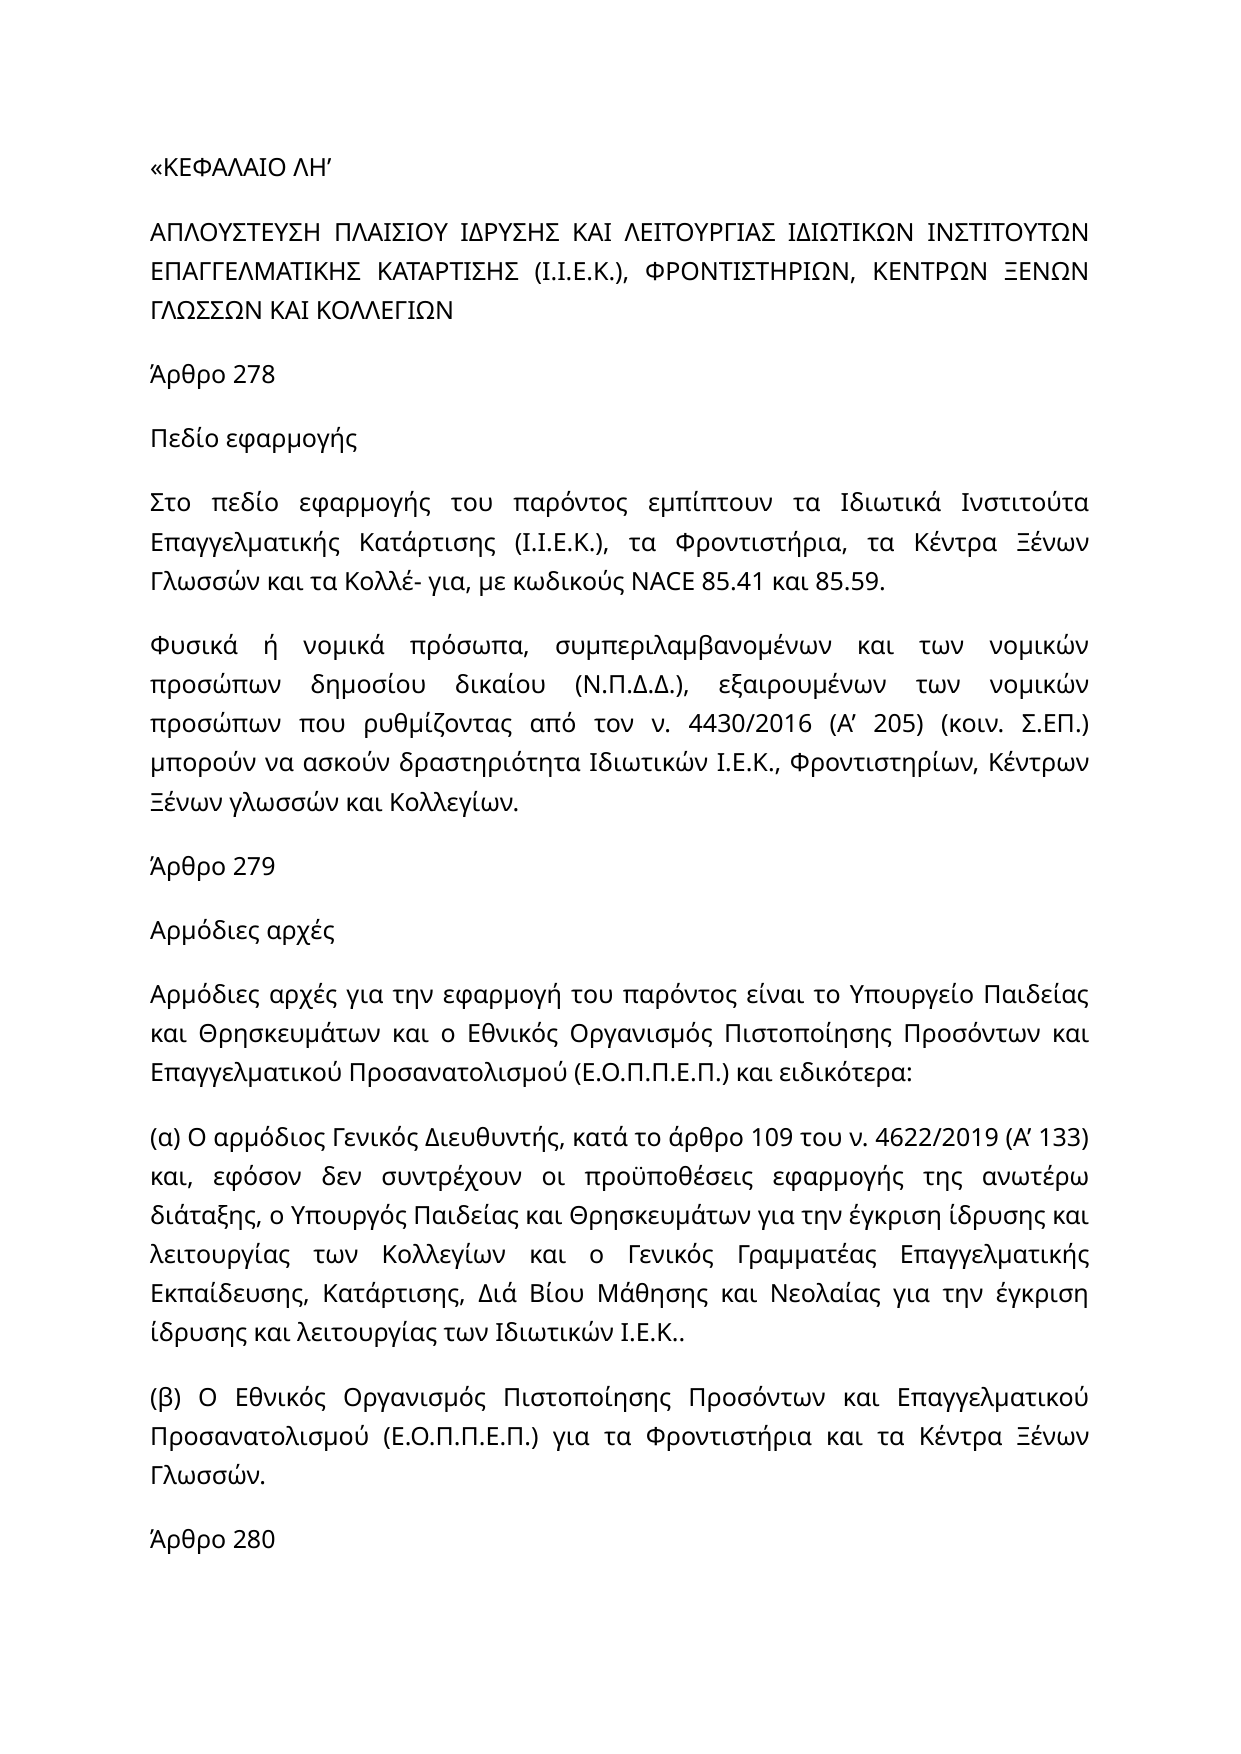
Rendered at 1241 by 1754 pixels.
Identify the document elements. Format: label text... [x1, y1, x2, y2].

text Άρθρο 278 [150, 357, 1090, 391]
text Πεδίο εφαρμογής [150, 421, 1090, 455]
text Αρμόδιες αρχές για την εφαρμογή του παρόντος είναι το Υπουργείο Παιδείας και Θρησκευμάτων και ο Εθνικός Οργανισμός Πιστοποίησης Προσόντων και Επαγγελματικού Προσανατολισμού (Ε.Ο.Π.Π.Ε.Π.) και ειδικότερα: [150, 977, 1090, 1089]
text (α) Ο αρμόδιος Γενικός Διευθυντής, κατά το άρθρο 109 του ν. 4622/2019 (Α’ 133) και, εφόσον δεν συντρέχουν οι προϋποθέσεις εφαρμογής της ανωτέρω διάταξης, ο Υπουργός Παιδείας και Θρησκευμάτων για την έγκριση ίδρυσης και λειτουργίας των Κολλεγίων και ο Γενικός Γραμματέας Επαγγελματικής Εκπαίδευσης, Κατάρτισης, Διά Βίου Μάθησης και Νεολαίας για την έγκριση ίδρυσης και λειτουργίας των Ιδιωτικών Ι.Ε.Κ.. [150, 1119, 1090, 1349]
text (β) Ο Εθνικός Οργανισμός Πιστοποίησης Προσόντων και Επαγγελματικού Προσανατολισμού (Ε.Ο.Π.Π.Ε.Π.) για τα Φροντιστήρια και τα Κέντρα Ξένων Γλωσσών. [150, 1379, 1090, 1492]
text Άρθρο 280 [150, 1522, 1090, 1556]
text «ΚΕΦΑΛΑΙΟ ΛΗ’ [150, 150, 1090, 184]
text ΑΠΛΟΥΣΤΕΥΣΗ ΠΛΑΙΣΙΟΥ ΙΔΡΥΣΗΣ ΚΑΙ ΛΕΙΤΟΥΡΓΙΑΣ ΙΔΙΩΤΙΚΩΝ ΙΝΣΤΙΤΟΥΤΩΝ ΕΠΑΓΓΕΛΜΑΤΙΚΗΣ ΚΑΤΑΡΤΙΣΗΣ (Ι.Ι.Ε.Κ.), ΦΡΟΝΤΙΣΤΗΡΙΩΝ, ΚΕΝΤΡΩΝ ΞΕΝΩΝ ΓΛΩΣΣΩΝ ΚΑΙ ΚΟΛΛΕΓΙΩΝ [150, 214, 1090, 327]
text Άρθρο 279 [150, 848, 1090, 882]
text Φυσικά ή νομικά πρόσωπα, συμπεριλαμβανομένων και των νομικών προσώπων δημοσίου δικαίου (Ν.Π.Δ.Δ.), εξαιρουμένων των νομικών προσώπων που ρυθμίζοντας από τον ν. 4430/2016 (Α’ 205) (κοιν. Σ.ΕΠ.) μπορούν να ασκούν δραστηριότητα Ιδιωτικών Ι.Ε.Κ., Φροντιστηρίων, Κέντρων Ξένων γλωσσών και Κολλεγίων. [150, 627, 1090, 818]
text Αρμόδιες αρχές [150, 912, 1090, 947]
text Στο πεδίο εφαρμογής του παρόντος εμπίπτουν τα Ιδιωτικά Ινστιτούτα Επαγγελματικής Κατάρτισης (Ι.Ι.Ε.Κ.), τα Φροντιστήρια, τα Κέντρα Ξένων Γλωσσών και τα Κολλέ- για, με κωδικούς NACE 85.41 και 85.59. [150, 485, 1090, 597]
